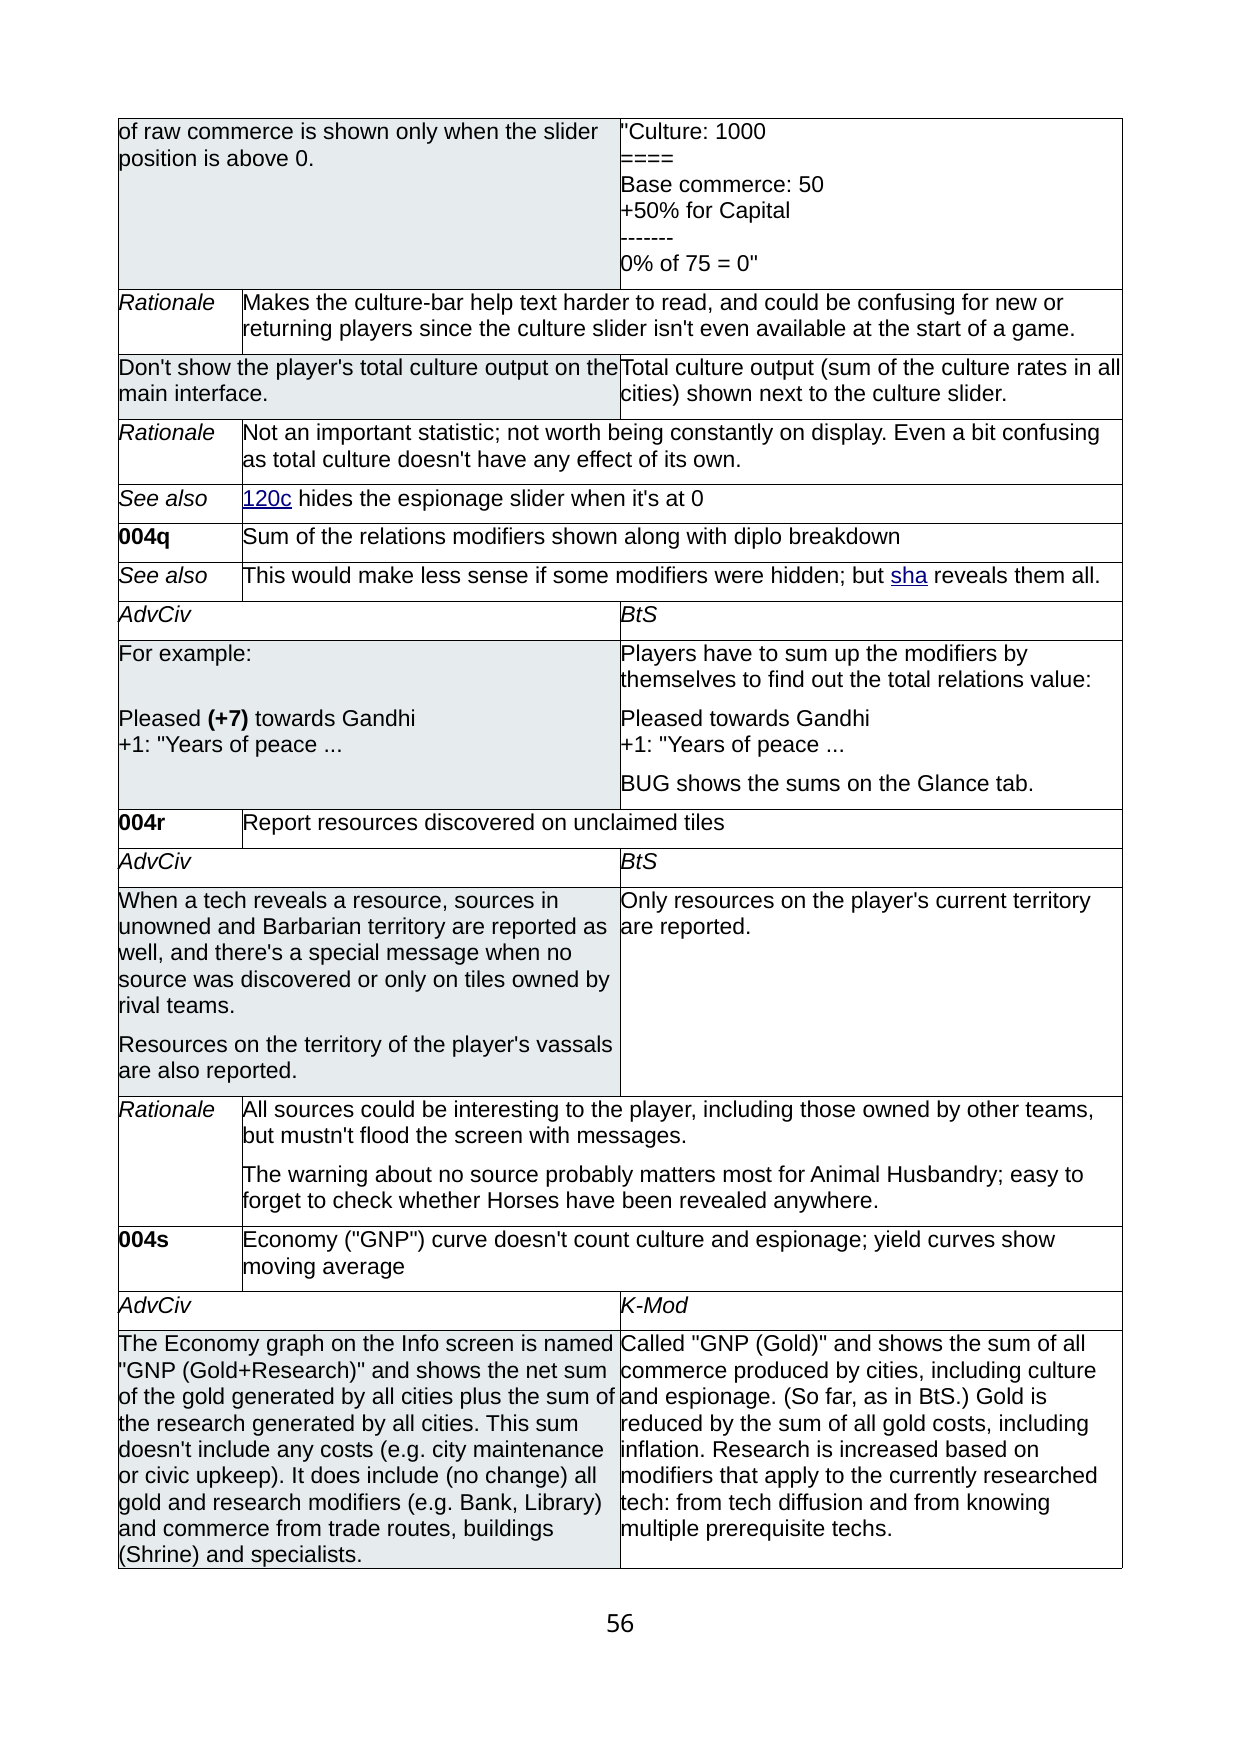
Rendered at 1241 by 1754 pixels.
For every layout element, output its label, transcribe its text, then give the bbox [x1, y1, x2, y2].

table_cell Rationale [119, 420, 242, 484]
table_cell "Culture: 1000 ==== Base commerce: 50 +50% for Capital ------- 0% of 75 = 0" [621, 119, 1122, 289]
table_cell AdvCiv [119, 1292, 620, 1330]
table_cell Economy ("GNP") curve doesn't count culture and espionage; yield curves show moving average [243, 1227, 1122, 1291]
table_cell See also [119, 563, 242, 601]
table_cell Sum of the relations modifiers shown along with diplo breakdown [243, 524, 1122, 562]
table_cell of raw commerce is shown only when the slider position is above 0. [119, 119, 620, 289]
table_cell Players have to sum up the modifiers by themselves to find out the total relations value: Pleased towards Gandhi +1: "Years of peace ... BUG shows the sums on the Glance tab. [621, 641, 1122, 809]
table_cell Rationale [119, 290, 242, 354]
table_cell Don't show the player's total culture output on the main interface. [119, 355, 620, 419]
table_cell AdvCiv [119, 602, 620, 640]
table_cell Only resources on the player's current territory are reported. [621, 888, 1122, 1096]
table_cell 004s [119, 1227, 242, 1291]
table_cell The Economy graph on the Info screen is named "GNP (Gold+Research)" and shows the net sum of the gold generated by all cities plus the sum of the research generated by all cities. This sum doesn't include any costs (e.g. city maintenance or civic upkeep). It does include (no change) all gold and research modifiers (e.g. Bank, Library) and commerce from trade routes, buildings (Shrine) and specialists. [119, 1331, 620, 1568]
table_cell When a tech reveals a resource, sources in unowned and Barbarian territory are reported as well, and there's a special message when no source was discovered or only on tiles owned by rival teams. Resources on the territory of the player's vassals are also reported. [119, 888, 620, 1096]
table_cell This would make less sense if some modifiers were hidden; but sha reveals them all. [243, 563, 1122, 601]
table_cell For example: Pleased (+7) towards Gandhi +1: "Years of peace ... [119, 641, 620, 809]
table_cell Report resources discovered on unclaimed tiles [243, 810, 1122, 848]
table_cell 004r [119, 810, 242, 848]
table_cell All sources could be interesting to the player, including those owned by other teams, but mustn't flood the screen with messages. The warning about no source probably matters most for Animal Husbandry; easy to forget to check whether Horses have been revealed anywhere. [243, 1097, 1122, 1226]
table_cell 004q [119, 524, 242, 562]
table_cell AdvCiv [119, 849, 620, 887]
table_cell Not an important statistic; not worth being constantly on display. Even a bit confusing as total culture doesn't have any effect of its own. [243, 420, 1122, 484]
table_cell Total culture output (sum of the culture rates in all cities) shown next to the culture slider. [621, 355, 1122, 419]
table_cell Makes the culture-bar help text harder to read, and could be confusing for new or returning players since the culture slider isn't even available at the start of a game. [243, 290, 1122, 354]
table_cell BtS [621, 602, 1122, 640]
table_cell Rationale [119, 1097, 242, 1226]
table_cell BtS [621, 849, 1122, 887]
table_cell 120c hides the espionage slider when it's at 0 [243, 485, 1122, 523]
table_cell Called "GNP (Gold)" and shows the sum of all commerce produced by cities, including culture and espionage. (So far, as in BtS.) Gold is reduced by the sum of all gold costs, including inflation. Research is increased based on modifiers that apply to the currently researched tech: from tech diffusion and from knowing multiple prerequisite techs. [621, 1331, 1122, 1568]
table_cell K-Mod [621, 1292, 1122, 1330]
table_cell See also [119, 485, 242, 523]
